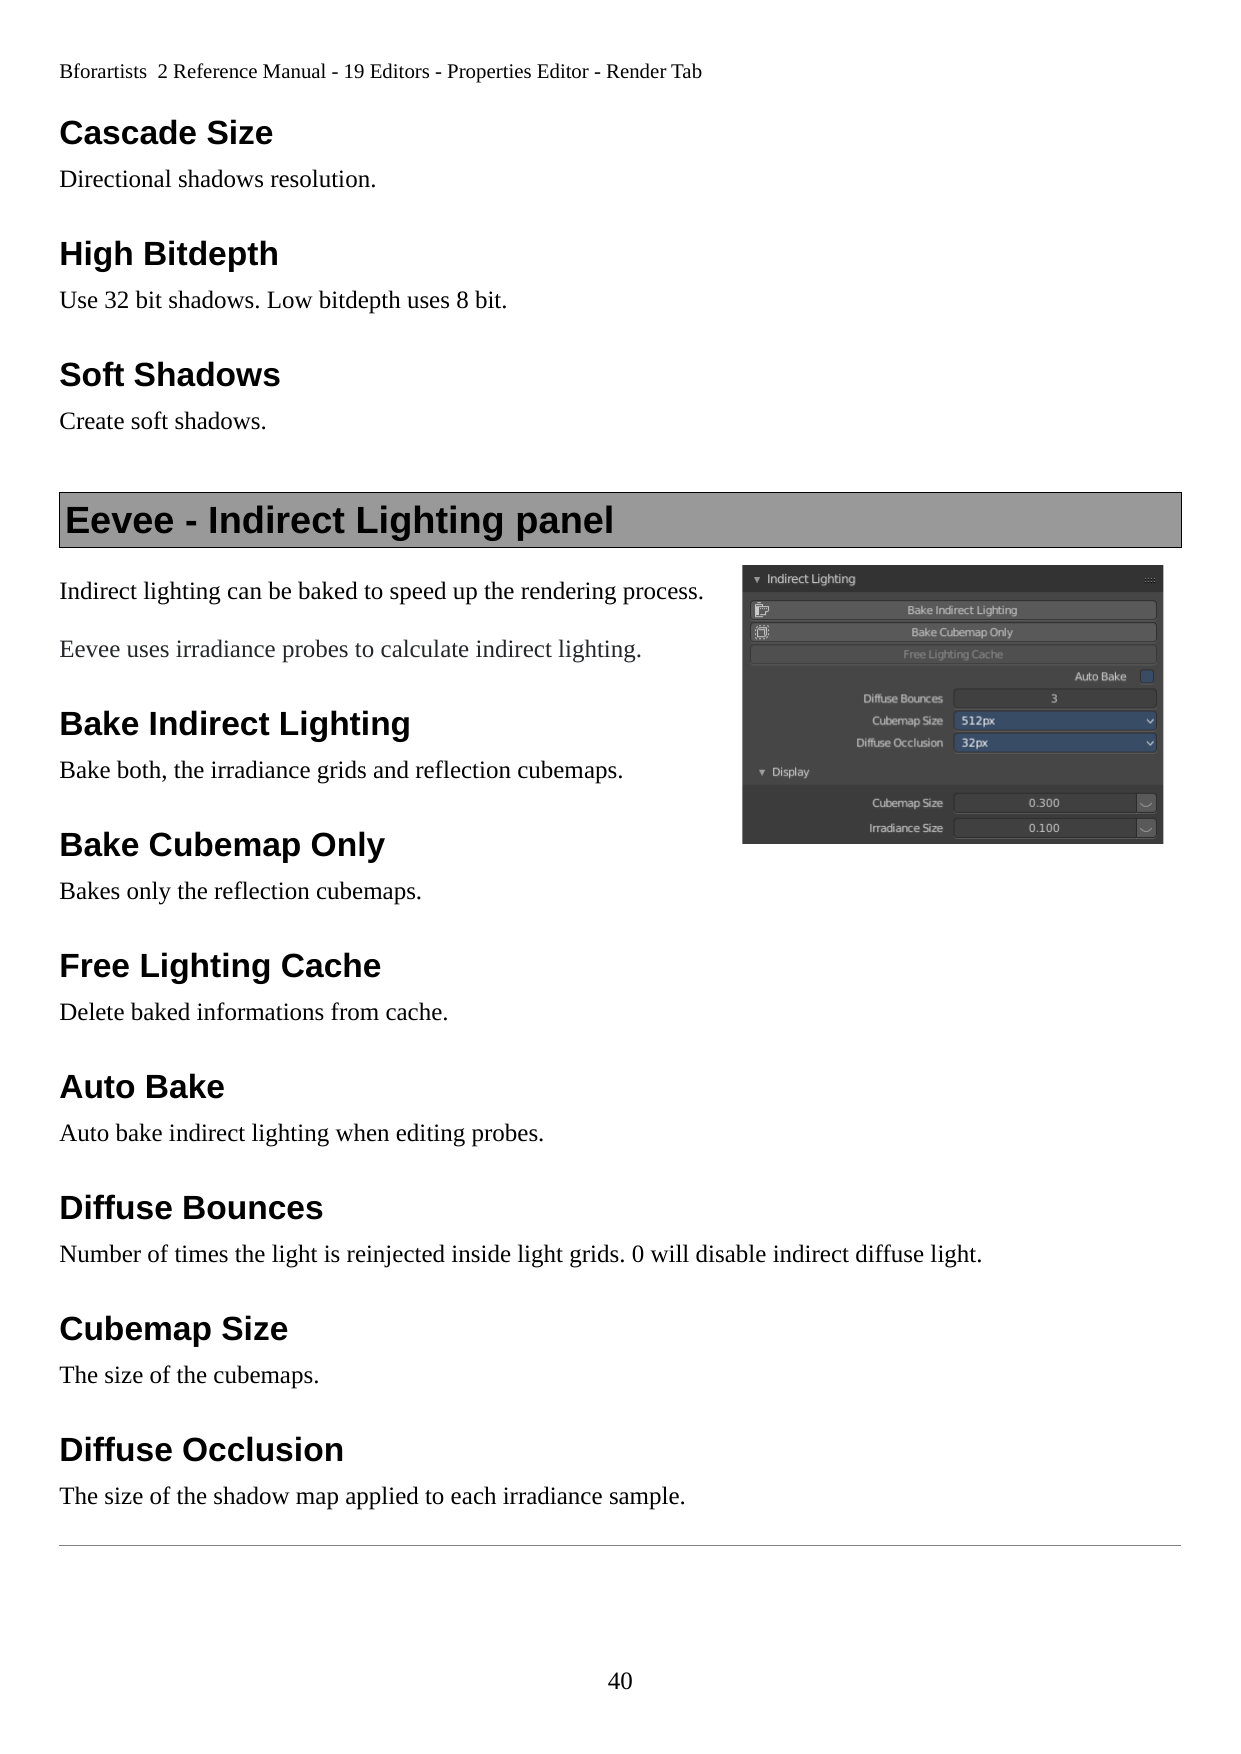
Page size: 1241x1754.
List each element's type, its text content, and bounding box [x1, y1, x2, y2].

text Indirect lighting can be baked to speed up the rendering process. [59, 576, 742, 605]
subtitle High Bitdepth [59, 234, 1181, 272]
text Number of times the light is reinjected inside light grids. 0 will disable indirect diffuse light. [59, 1239, 1181, 1268]
subtitle Free Lighting Cache [59, 946, 1181, 984]
subtitle Cubemap Size [59, 1309, 1181, 1347]
subtitle Auto Bake [59, 1067, 1181, 1105]
text The size of the shadow map applied to each irradiance sample. [59, 1481, 1181, 1510]
text The size of the cubemaps. [59, 1360, 1181, 1389]
subtitle Bake Cubemap Only [59, 824, 1181, 863]
subtitle Soft Shadows [59, 355, 1181, 393]
text Eevee uses irradiance probes to calculate indirect lighting. [59, 634, 742, 662]
text Create soft shadows. [59, 406, 1181, 434]
subtitle Diffuse Occlusion [59, 1430, 1181, 1468]
text Auto bake indirect lighting when editing probes. [59, 1118, 1181, 1147]
subtitle [1164, 703, 1181, 742]
picture [742, 565, 1164, 844]
subtitle Bake Indirect Lighting [59, 703, 742, 742]
table_header Eevee - Indirect Lighting panel [60, 493, 1181, 547]
text Bakes only the reflection cubemaps. [59, 876, 1181, 904]
subtitle Diffuse Bounces [59, 1188, 1181, 1226]
subtitle Cascade Size [59, 113, 1181, 151]
text Bake both, the irradiance grids and reflection cubemaps. [59, 755, 742, 783]
text Use 32 bit shadows. Low bitdepth uses 8 bit. [59, 285, 1181, 313]
text Directional shadows resolution. [59, 164, 1181, 192]
text Delete baked informations from cache. [59, 997, 1181, 1026]
